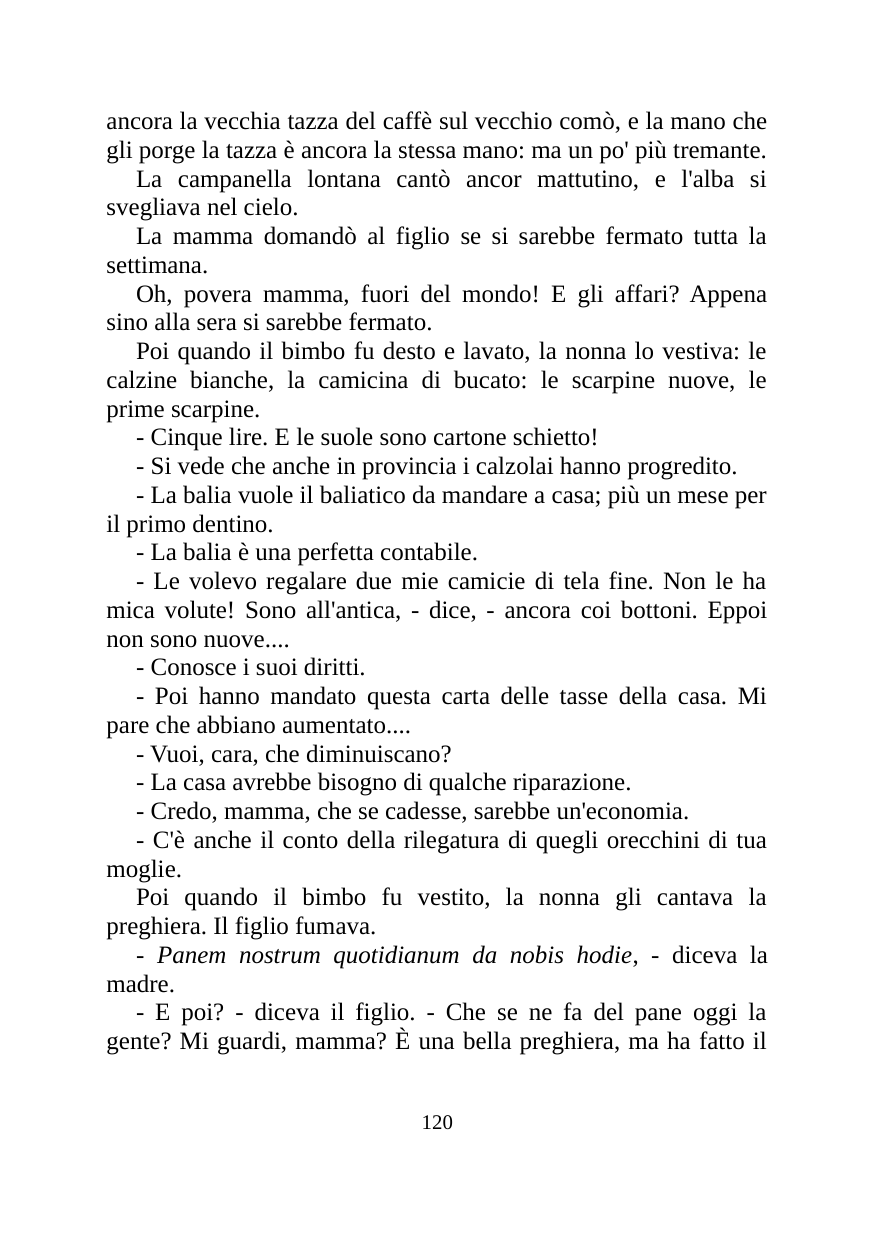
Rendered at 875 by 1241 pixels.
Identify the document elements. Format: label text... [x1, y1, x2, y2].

text ancora la vecchia tazza del caffè sul vecchio comò, e la mano che gli porge la tazza è ancora la stessa mano: ma un po' più tremante. [106, 106, 768, 164]
text - Credo, mamma, che se cadesse, sarebbe un'economia. [106, 796, 768, 825]
text - Le volevo regalare due mie camicie di tela fine. Non le ha mica volute! Sono all'antica, - dice, - ancora coi bottoni. Eppoi non sono nuove.... [106, 566, 768, 652]
text - Conosce i suoi diritti. [106, 652, 768, 681]
text - Cinque lire. E le suole sono cartone schietto! [106, 422, 768, 451]
text - Vuoi, cara, che diminuiscano? [106, 739, 768, 767]
text - La balia è una perfetta contabile. [106, 537, 768, 566]
text - La balia vuole il baliatico da mandare a casa; più un mese per il primo dentino. [106, 480, 768, 537]
text Poi quando il bimbo fu desto e lavato, la nonna lo vestiva: le calzine bianche, la camicina di bucato: le scarpine nuove, le prime scarpine. [106, 336, 768, 422]
text - La casa avrebbe bisogno di qualche riparazione. [106, 767, 768, 796]
text - Poi hanno mandato questa carta delle tasse della casa. Mi pare che abbiano aumentato.... [106, 681, 768, 739]
text - C'è anche il conto della rilegatura di quegli orecchini di tua moglie. [106, 825, 768, 882]
text La mamma domandò al figlio se si sarebbe fermato tutta la settimana. [106, 221, 768, 279]
text - E poi? - diceva il figlio. - Che se ne fa del pane oggi la gente? Mi guardi, mamma? È una bella preghiera, ma ha fatto il [106, 997, 768, 1055]
text Poi quando il bimbo fu vestito, la nonna gli cantava la preghiera. Il figlio fumava. [106, 882, 768, 940]
text - Panem nostrum quotidianum da nobis hodie, - diceva la madre. [106, 940, 768, 997]
text La campanella lontana cantò ancor mattutino, e l'alba si svegliava nel cielo. [106, 164, 768, 221]
text - Si vede che anche in provincia i calzolai hanno progredito. [106, 451, 768, 480]
text Oh, povera mamma, fuori del mondo! E gli affari? Appena sino alla sera si sarebbe fermato. [106, 279, 768, 336]
